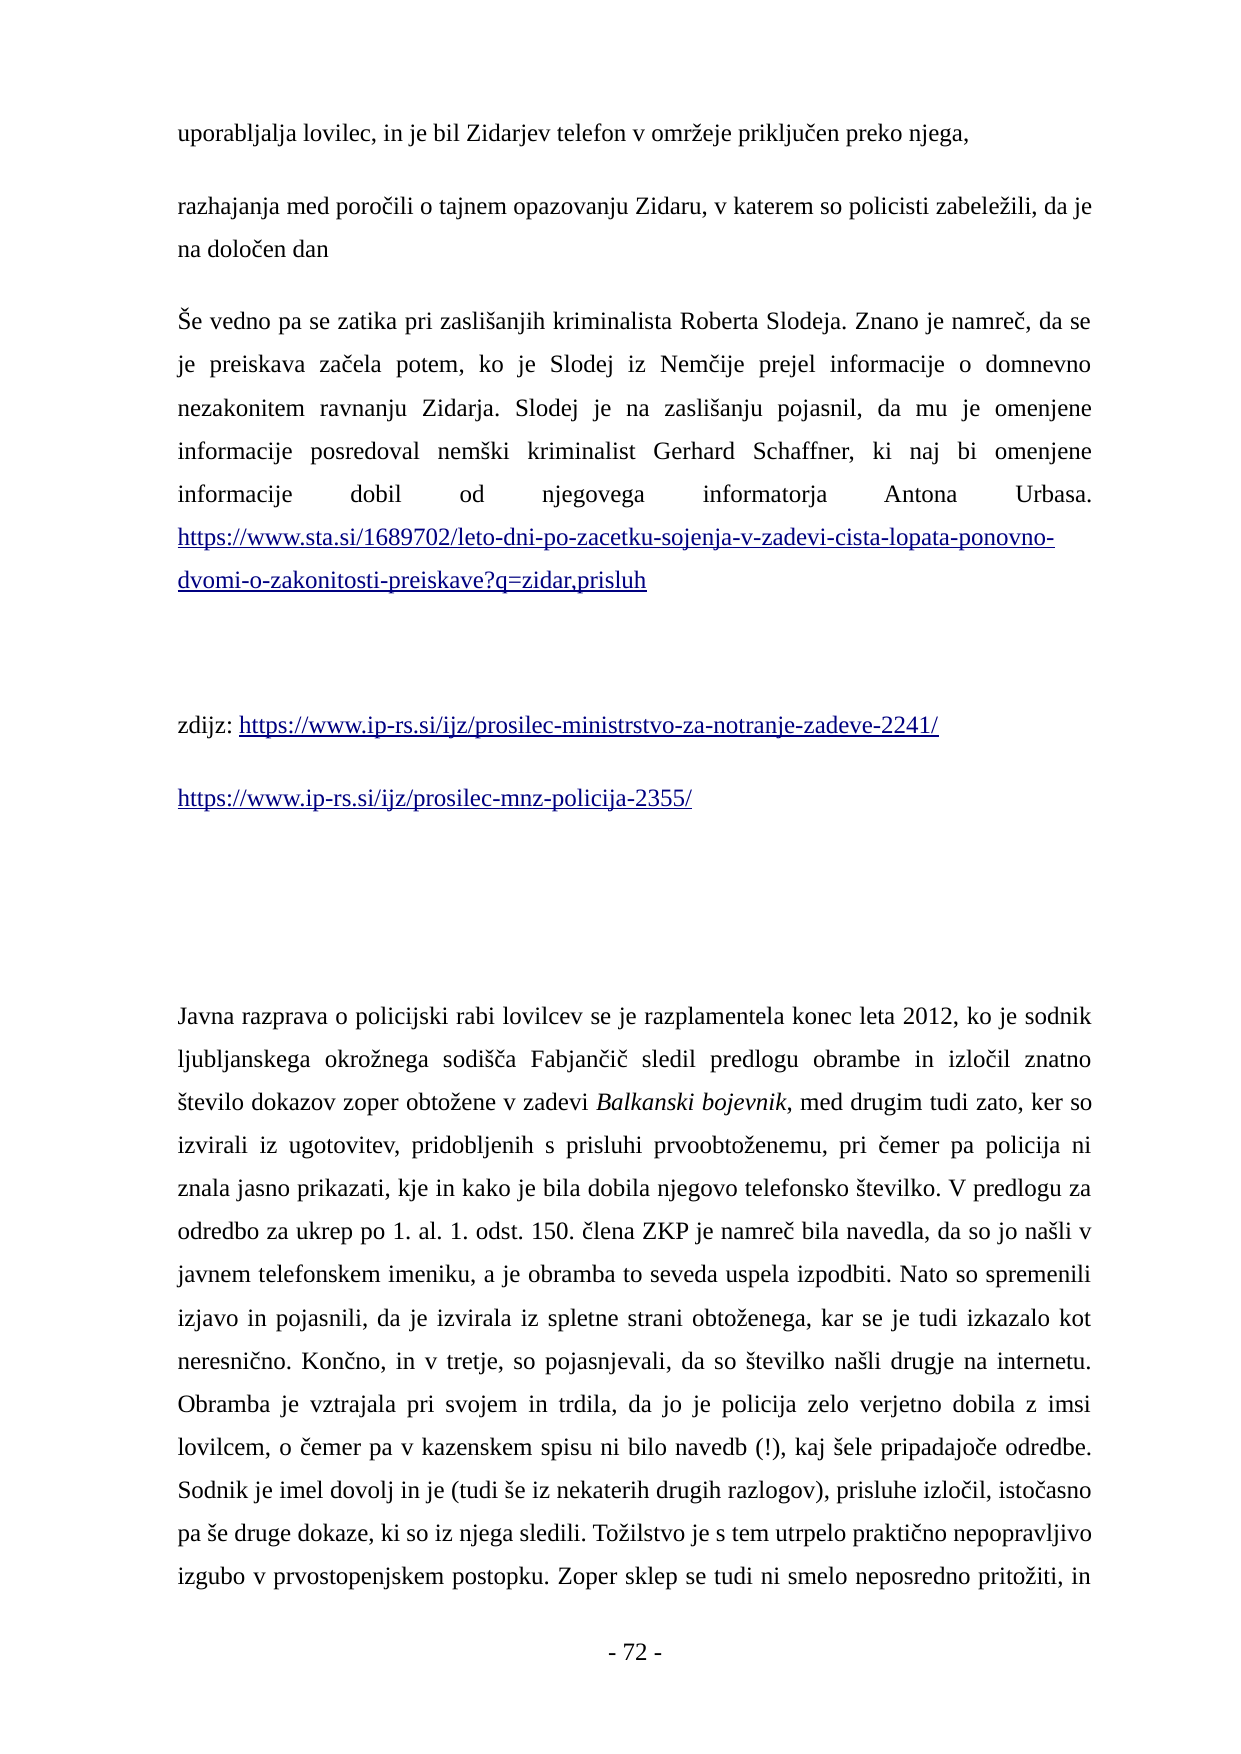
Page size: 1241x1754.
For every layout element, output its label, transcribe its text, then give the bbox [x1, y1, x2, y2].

text uporabljalja lovilec, in je bil Zidarjev telefon v omržeje priključen preko njega, [177, 118, 1093, 147]
text zdijz: https://www.ip-rs.si/ijz/prosilec-ministrstvo-za-notranje-zadeve-2241/ [177, 710, 1093, 739]
text https://www.ip-rs.si/ijz/prosilec-mnz-policija-2355/ [177, 783, 1093, 812]
text Javna razprava o policijski rabi lovilcev se je razplamentela konec leta 2012, ko je sodnik ljubljanskega okrožnega sodišča Fabjančič sledil predlogu obrambe in izločil znatno število dokazov zoper obtožene v zadevi Balkanski bojevnik, med drugim tudi zato, ker so izvirali iz ugotovitev, pridobljenih s prisluhi prvoobtoženemu, pri čemer pa policija ni znala jasno prikazati, kje in kako je bila dobila njegovo telefonsko številko. V predlogu za odredbo za ukrep po 1. al. 1. odst. 150. člena ZKP je namreč bila navedla, da so jo našli v javnem telefonskem imeniku, a je obramba to seveda uspela izpodbiti. Nato so spremenili izjavo in pojasnili, da je izvirala iz spletne strani obtoženega, kar se je tudi izkazalo kot neresnično. Končno, in v tretje, so pojasnjevali, da so številko našli drugje na internetu. Obramba je vztrajala pri svojem in trdila, da jo je policija zelo verjetno dobila z imsi lovilcem, o čemer pa v kazenskem spisu ni bilo navedb (!), kaj šele pripadajoče odredbe. Sodnik je imel dovolj in je (tudi še iz nekaterih drugih razlogov), prisluhe izločil, istočasno pa še druge dokaze, ki so iz njega sledili. Tožilstvo je s tem utrpelo praktično nepopravljivo izgubo v prvostopenjskem postopku. Zoper sklep se tudi ni smelo neposredno pritožiti, in [177, 1001, 1093, 1590]
text Še vedno pa se zatika pri zaslišanjih kriminalista Roberta Slodeja. Znano je namreč, da se je preiskava začela potem, ko je Slodej iz Nemčije prejel informacije o domnevno nezakonitem ravnanju Zidarja. Slodej je na zaslišanju pojasnil, da mu je omenjene informacije posredoval nemški kriminalist Gerhard Schaffner, ki naj bi omenjene informacije dobil od njegovega informatorja Antona Urbasa. https://www.sta.si/1689702/leto-dni-po-zacetku-sojenja-v-zadevi-cista-lopata-ponovno-dvomi-o-zakonitosti-preiskave?q=zidar,prisluh [177, 306, 1093, 594]
text razhajanja med poročili o tajnem opazovanju Zidaru, v katerem so policisti zabeležili, da je na določen dan [177, 191, 1093, 263]
